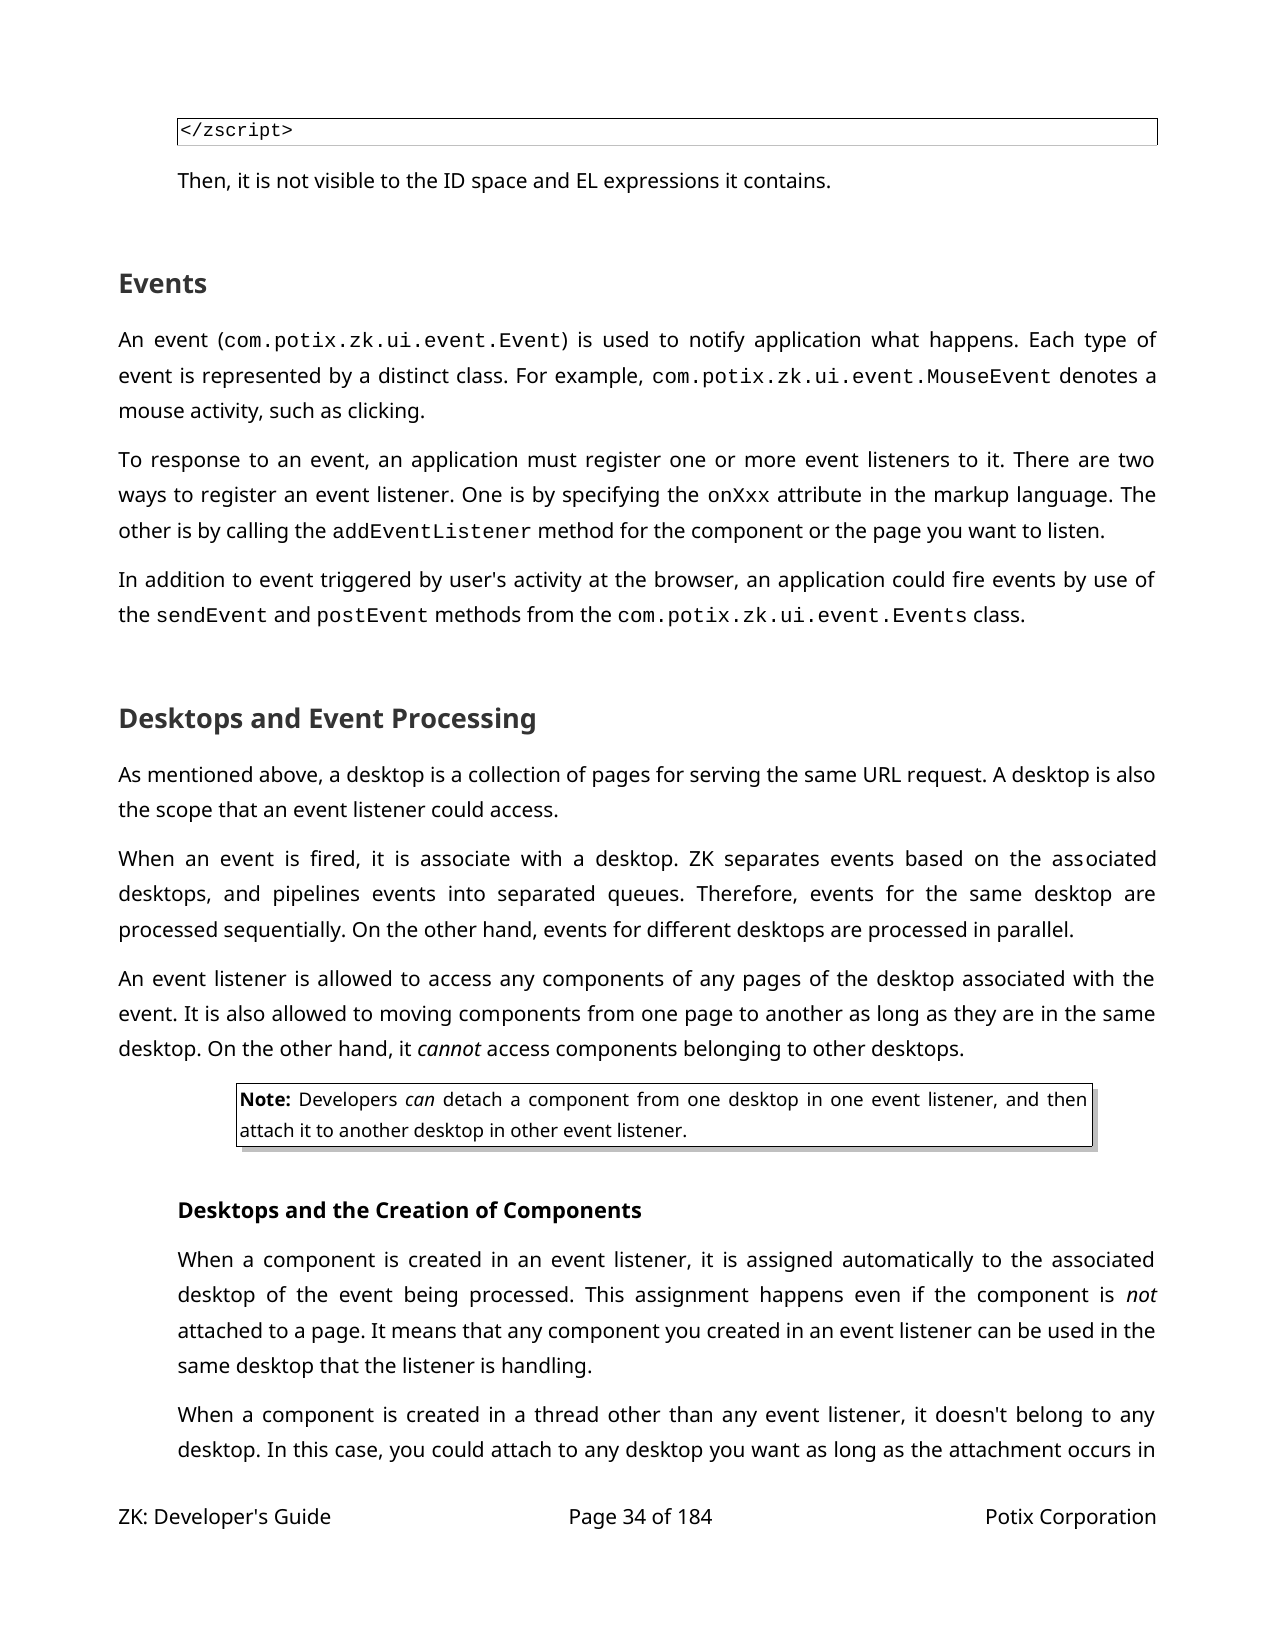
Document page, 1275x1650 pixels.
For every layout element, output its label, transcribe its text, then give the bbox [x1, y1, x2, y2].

text When a component is created in an event listener, it is assigned automatically to the associated desktop of the event being processed. This assignment happens even if the component is not attached to a page. It means that any component you created in an event listener can be used in the same desktop that the listener is handling. [177, 1245, 1157, 1379]
text Then, it is not visible to the ID space and EL expressions it contains. [177, 166, 1157, 194]
subtitle Events [118, 265, 1157, 302]
text In addition to event triggered by user's activity at the browser, an application could fire events by use of the sendEvent and postEvent methods from the com.potix.zk.ui.event.Events class. [118, 565, 1157, 629]
subtitle Desktops and the Creation of Components [177, 1195, 1157, 1225]
text An event listener is allowed to access any components of any pages of the desktop associated with the event. It is also allowed to moving components from one page to another as long as they are in the same desktop. On the other hand, it cannot access components belonging to other desktops. [118, 964, 1157, 1062]
subtitle Desktops and Event Processing [118, 700, 1157, 737]
text When a component is created in a thread other than any event listener, it doesn't belong to any desktop. In this case, you could attach to any desktop you want as long as the attachment occurs in [177, 1400, 1157, 1463]
text An event (com.potix.zk.ui.event.Event) is used to notify application what happens. Each type of event is represented by a distinct class. For example, com.potix.zk.ui.event.MouseEvent denotes a mouse activity, such as clicking. [118, 326, 1157, 425]
text Note: Developers can detach a component from one desktop in one event listener, and then attach it to another desktop in other event listener. [237, 1084, 1092, 1146]
text </zscript> [178, 119, 1157, 145]
text To response to an event, an application must register one or more event listeners to it. There are two ways to register an event listener. One is by specifying the onXxx attribute in the markup language. The other is by calling the addEventListener method for the component or the page you want to listen. [118, 445, 1157, 545]
text When an event is fired, it is associate with a desktop. ZK separates events based on the associated desktops, and pipelines events into separated queues. Therefore, events for the same desktop are processed sequentially. On the other hand, events for different desktops are processed in parallel. [118, 844, 1157, 943]
text As mentioned above, a desktop is a collection of pages for serving the same URL request. A desktop is also the scope that an event listener could access. [118, 760, 1157, 824]
